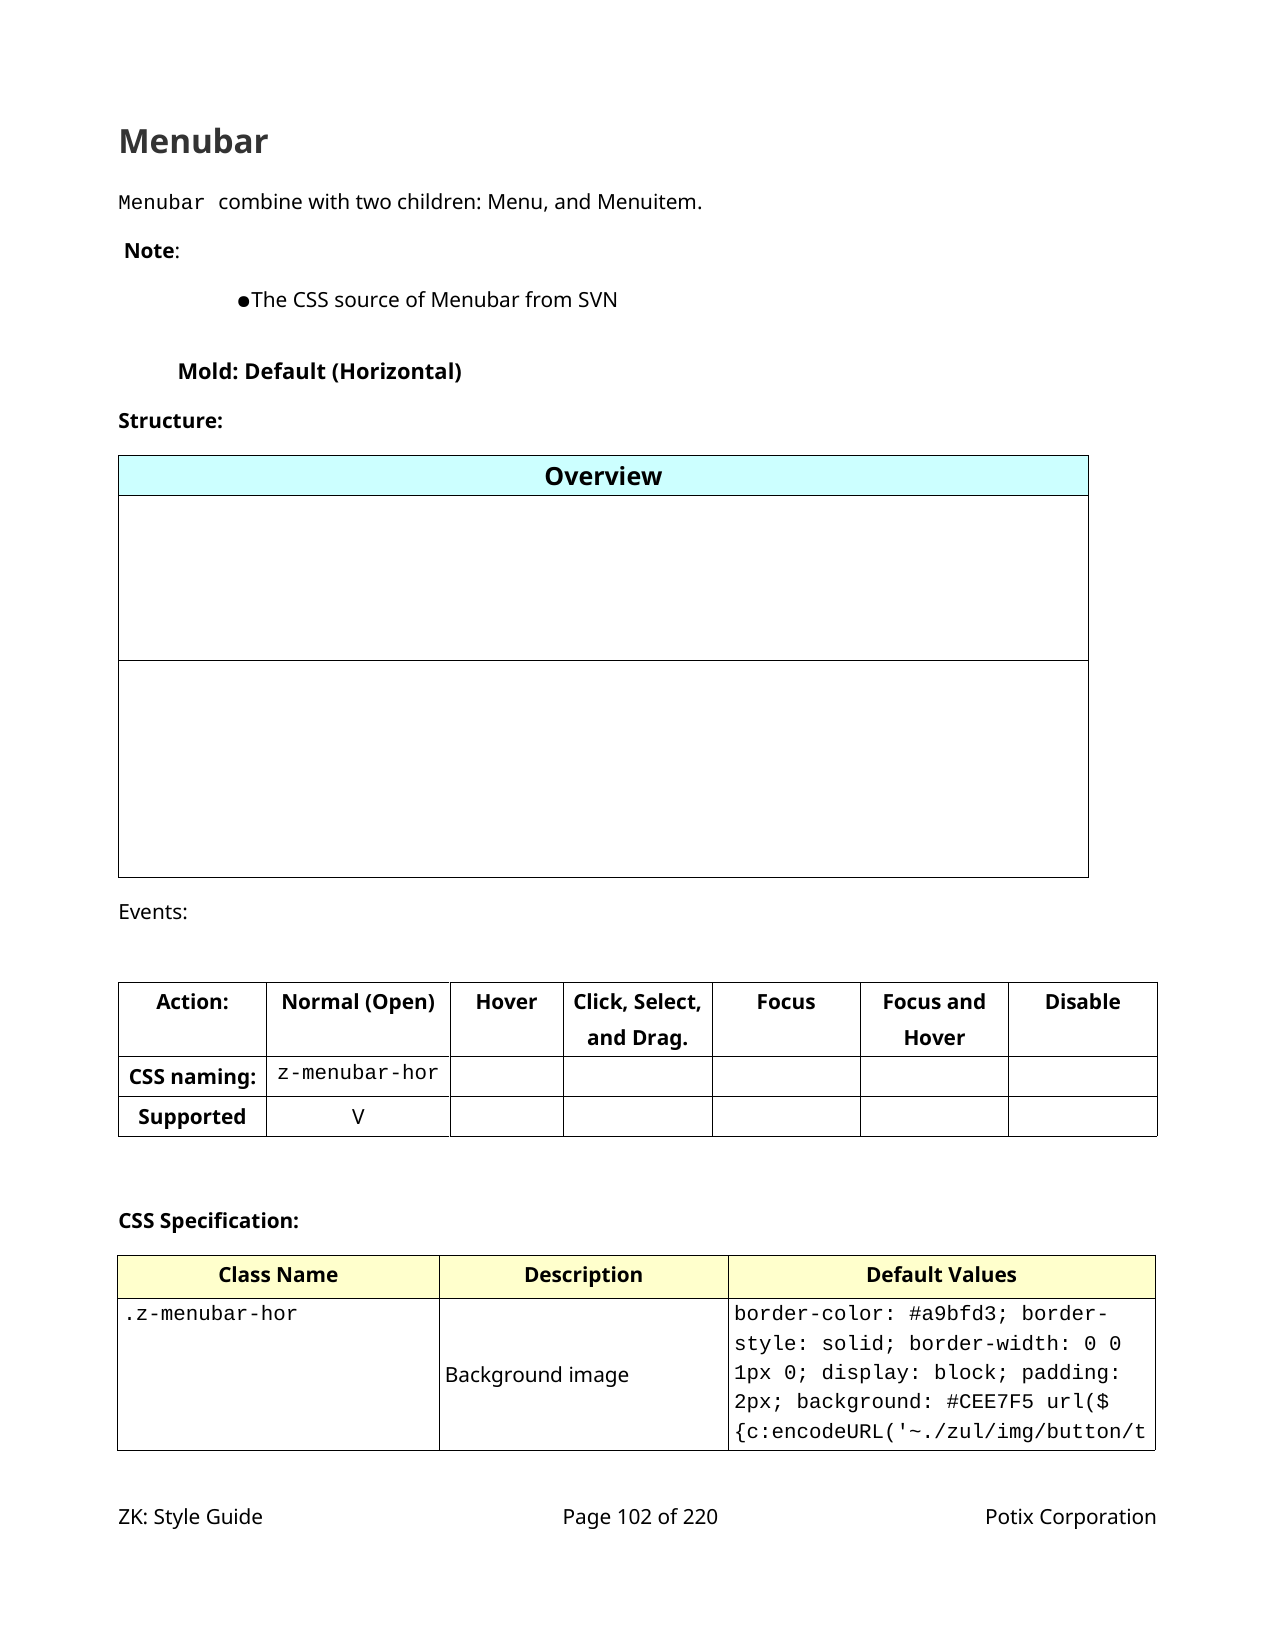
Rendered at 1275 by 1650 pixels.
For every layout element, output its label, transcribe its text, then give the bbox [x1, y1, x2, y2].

table_cell [1009, 1097, 1157, 1136]
table_header Action: [119, 983, 266, 1056]
list The CSS source of Menubar from SVN [236, 285, 1157, 313]
text Structure: [118, 406, 1157, 434]
table_header Focus and Hover [861, 983, 1008, 1056]
text CSS Specification: [118, 1206, 1157, 1234]
text Menubar combine with two children: Menu, and Menuitem. [118, 187, 1157, 216]
table_header Description [440, 1256, 728, 1298]
table_cell [451, 1097, 563, 1136]
table_header Hover [451, 983, 563, 1056]
table_cell border-color: #a9bfd3; border-style: solid; border-width: 0 0 1px 0; display: block; padding: 2px; background: #CEE7F5 url(${c:encodeURL('~./zul/img/button/t [729, 1299, 1155, 1450]
table_header Class Name [118, 1256, 439, 1298]
table_header Click, Select, and Drag. [564, 983, 712, 1056]
table_header Focus [713, 983, 860, 1056]
subtitle Menubar [118, 118, 1157, 163]
subtitle Mold: Default (Horizontal) [177, 356, 1157, 386]
table_cell z-menubar-hor [267, 1057, 449, 1096]
table_header Normal (Open) [267, 983, 449, 1056]
table_header Overview [119, 456, 1088, 495]
table_header Disable [1009, 983, 1157, 1056]
table_cell V [267, 1097, 449, 1136]
table_cell [119, 661, 1088, 877]
table_cell Background image [440, 1299, 728, 1450]
text Events: [118, 897, 1157, 961]
table_cell .z-menubar-hor [118, 1299, 439, 1450]
table_cell [451, 1057, 563, 1096]
table_cell CSS naming: [119, 1057, 266, 1096]
table_cell [713, 1057, 860, 1096]
table_cell [564, 1097, 712, 1136]
table_cell [861, 1057, 1008, 1096]
table_cell Supported [119, 1097, 266, 1136]
table_header Default Values [729, 1256, 1155, 1298]
table_cell [1009, 1057, 1157, 1096]
table_cell [861, 1097, 1008, 1136]
text Note: [118, 236, 1157, 264]
table_cell [119, 496, 1088, 660]
table_cell [713, 1097, 860, 1136]
table_cell [564, 1057, 712, 1096]
